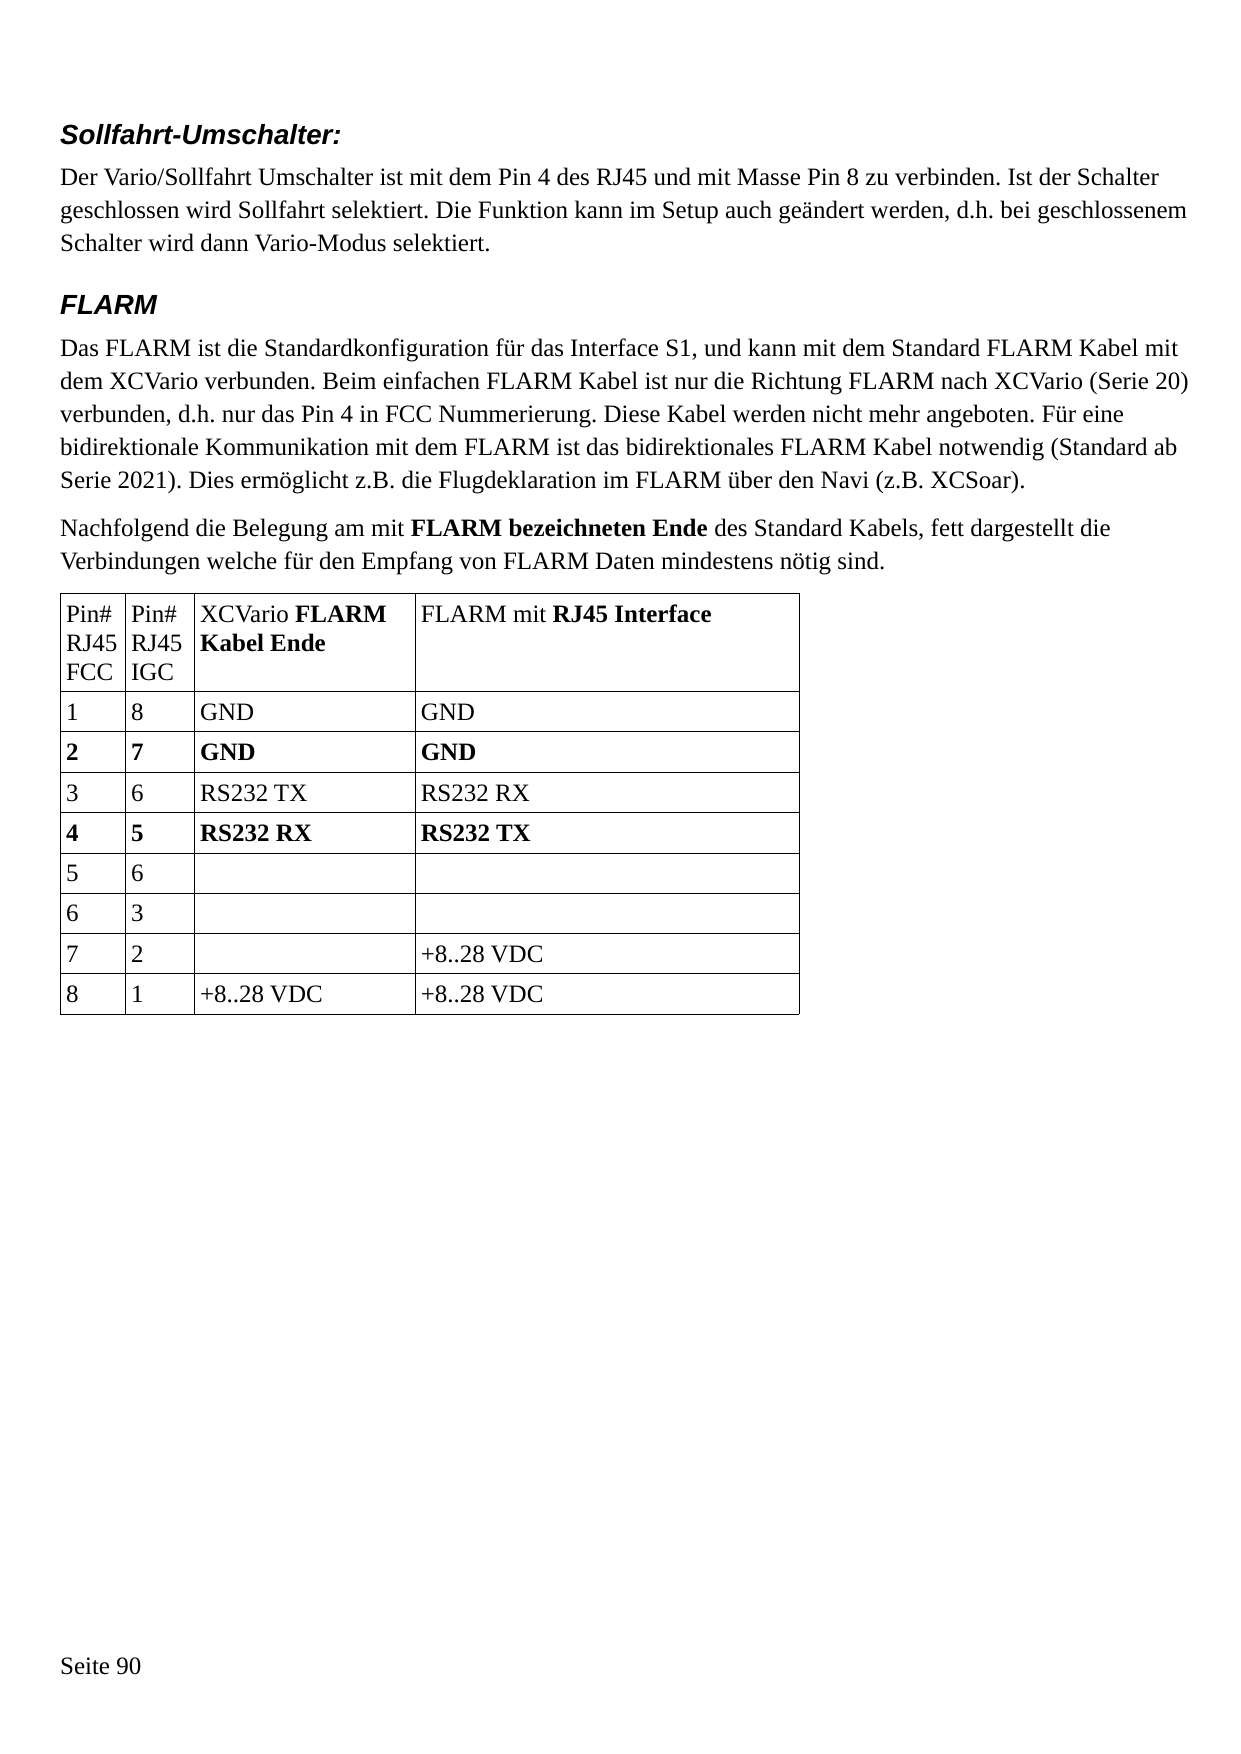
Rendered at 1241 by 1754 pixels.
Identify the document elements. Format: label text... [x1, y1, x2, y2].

table_cell 7 [126, 732, 194, 772]
table_cell +8..28 VDC [195, 974, 415, 1014]
table_cell [195, 854, 415, 893]
table_cell RS232 TX [195, 773, 415, 812]
table_cell +8..28 VDC [416, 974, 799, 1014]
table_cell [195, 934, 415, 973]
table_cell 5 [126, 813, 194, 852]
table_cell [416, 894, 799, 933]
table_cell 3 [126, 894, 194, 933]
table_cell GND [416, 692, 799, 731]
table_header FLARM mit RJ45 Interface [416, 594, 799, 691]
subtitle Sollfahrt-Umschalter: [60, 118, 1207, 150]
table_header Pin# RJ45 FCC [61, 594, 125, 691]
text Nachfolgend die Belegung am mit FLARM bezeichneten Ende des Standard Kabels, fett dargestellt die Verbindungen welche für den Empfang von FLARM Daten mindestens nötig sind. [60, 513, 1207, 574]
table_cell 7 [61, 934, 125, 973]
table_cell 2 [126, 934, 194, 973]
table_cell 5 [61, 854, 125, 893]
table_header Pin# RJ45 IGC [126, 594, 194, 691]
table_cell 2 [61, 732, 125, 772]
table_cell RS232 TX [416, 813, 799, 852]
text Das FLARM ist die Standardkonfiguration für das Interface S1, und kann mit dem Standard FLARM Kabel mit dem XCVario verbunden. Beim einfachen FLARM Kabel ist nur die Richtung FLARM nach XCVario (Serie 20) verbunden, d.h. nur das Pin 4 in FCC Nummerierung. Diese Kabel werden nicht mehr angeboten. Für eine bidirektionale Kommunikation mit dem FLARM ist das bidirektionales FLARM Kabel notwendig (Standard ab Serie 2021). Dies ermöglicht z.B. die Flugdeklaration im FLARM über den Navi (z.B. XCSoar). [60, 333, 1207, 494]
table_cell RS232 RX [195, 813, 415, 852]
table_cell 6 [126, 854, 194, 893]
table_cell 4 [61, 813, 125, 852]
table_cell 1 [126, 974, 194, 1014]
table_cell GND [416, 732, 799, 772]
table_cell GND [195, 732, 415, 772]
table_cell 8 [61, 974, 125, 1014]
table_cell [416, 854, 799, 893]
table_cell 8 [126, 692, 194, 731]
table_cell +8..28 VDC [416, 934, 799, 973]
table_cell GND [195, 692, 415, 731]
table_header XCVario FLARM Kabel Ende [195, 594, 415, 691]
table_cell [195, 894, 415, 933]
subtitle FLARM [60, 289, 1207, 321]
text Der Vario/Sollfahrt Umschalter ist mit dem Pin 4 des RJ45 und mit Masse Pin 8 zu verbinden. Ist der Schalter geschlossen wird Sollfahrt selektiert. Die Funktion kann im Setup auch geändert werden, d.h. bei geschlossenem Schalter wird dann Vario-Modus selektiert. [60, 162, 1207, 257]
table_cell 1 [61, 692, 125, 731]
table_cell 6 [61, 894, 125, 933]
table_cell RS232 RX [416, 773, 799, 812]
table_cell 3 [61, 773, 125, 812]
table_cell 6 [126, 773, 194, 812]
